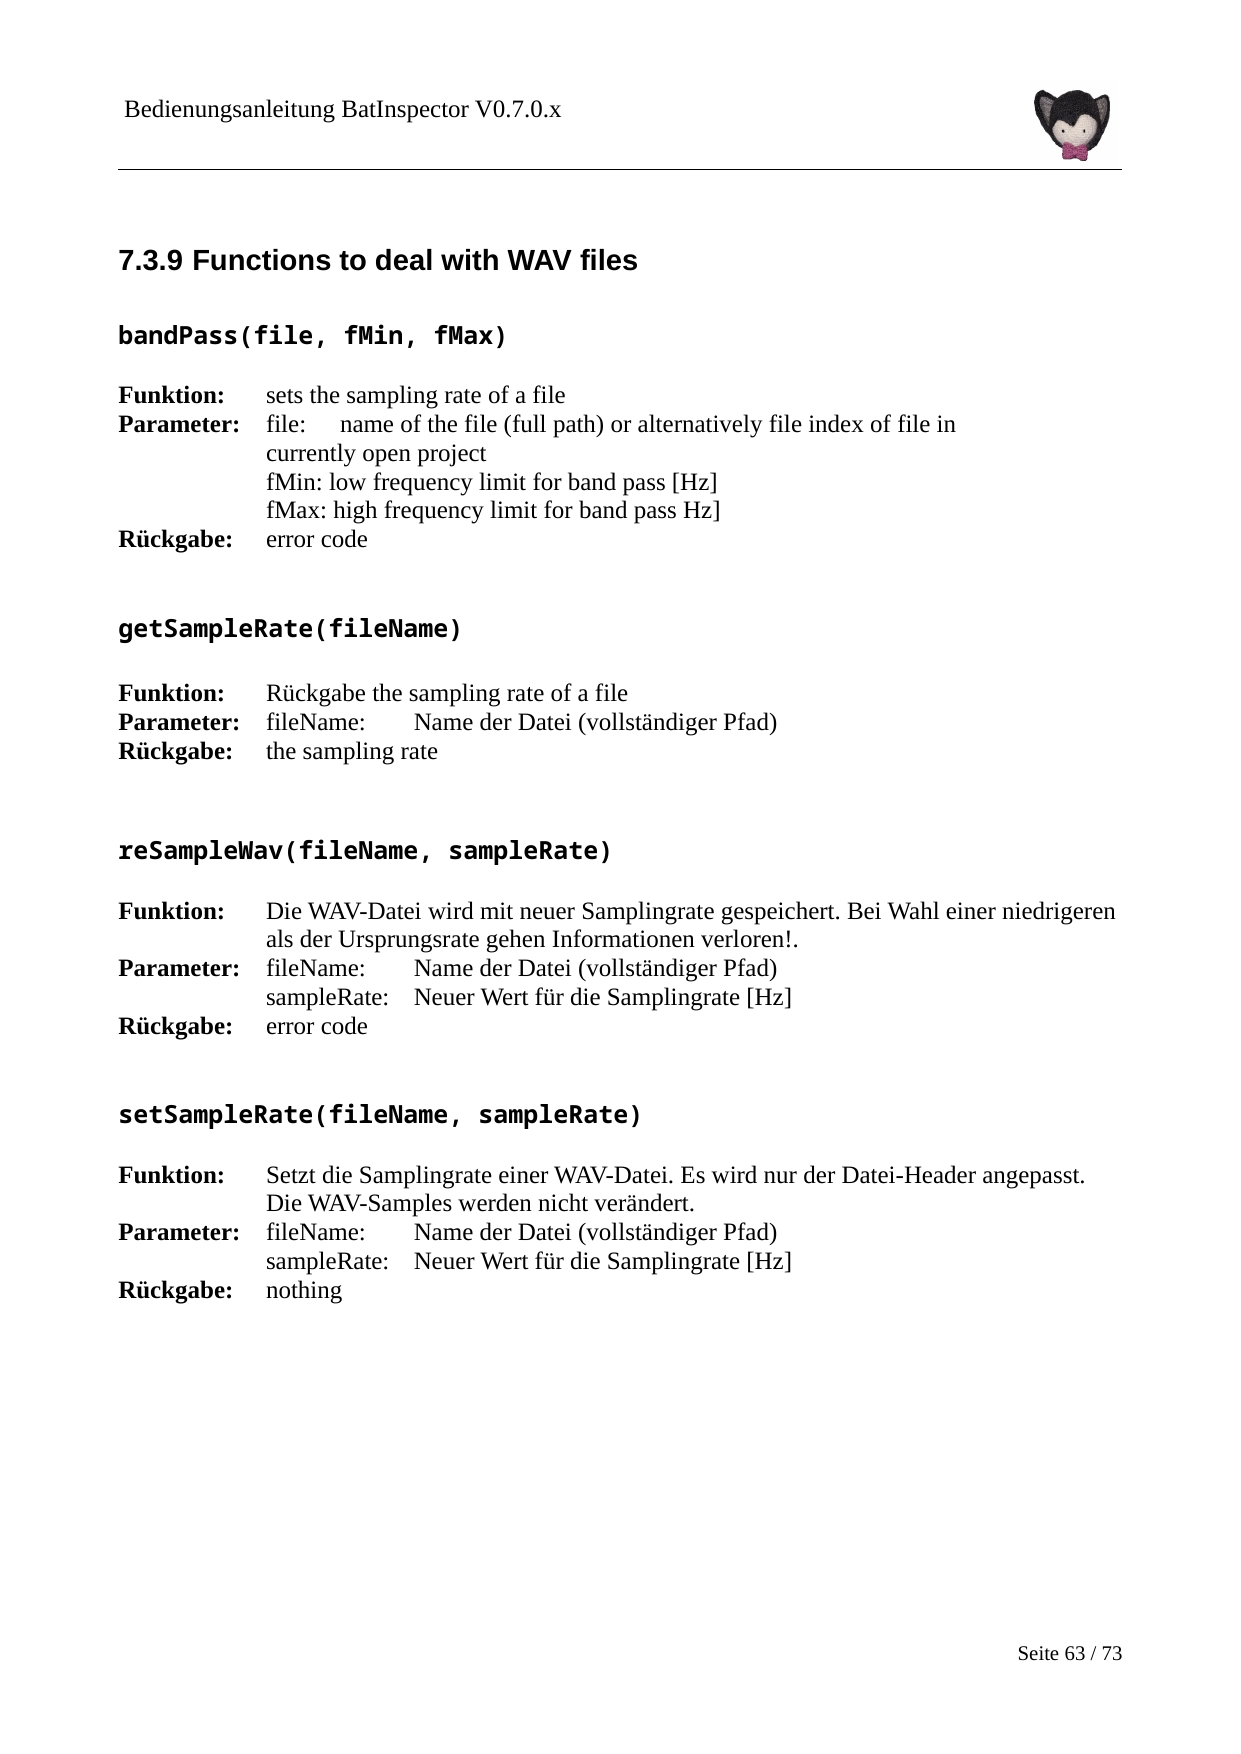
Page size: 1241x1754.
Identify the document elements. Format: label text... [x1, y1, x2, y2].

text bandPass(file, fMin, fMax) [118, 318, 1122, 352]
text getSampleRate(fileName) [118, 610, 1122, 644]
text Parameter: fileName: Name der Datei (vollständiger Pfad) sampleRate: Neuer Wert für die Samplingrate [Hz] [118, 953, 1122, 1011]
text Parameter: fileName: Name der Datei (vollständiger Pfad) Rückgabe: the sampling rate [118, 707, 1122, 765]
subtitle Functions to deal with WAV files [118, 243, 1122, 276]
text Rückgabe: error code [118, 1011, 1122, 1039]
text setSampleRate(fileName, sampleRate) [118, 1097, 1122, 1131]
text Parameter: fileName: Name der Datei (vollständiger Pfad) sampleRate: Neuer Wert für die Samplingrate [Hz] [118, 1217, 1122, 1275]
text Funktion: Rückgabe the sampling rate of a file [118, 678, 1122, 707]
text reSampleWav(fileName, sampleRate) [118, 833, 1122, 867]
text Funktion: sets the sampling rate of a file [118, 380, 1122, 409]
text Funktion: Die WAV-Datei wird mit neuer Samplingrate gespeichert. Bei Wahl einer niedrigeren als der Ursprungsrate gehen Informationen verloren!. [118, 896, 1122, 953]
text Rückgabe: error code [118, 524, 1122, 553]
text Parameter: file: name of the file (full path) or alternatively file index of file in currently open project fMin: low frequency limit for band pass [Hz] fMax: high frequency limit for band pass Hz] [118, 409, 1122, 524]
text Rückgabe: nothing [118, 1275, 1122, 1303]
text Funktion: Setzt die Samplingrate einer WAV-Datei. Es wird nur der Datei-Header angepasst. Die WAV-Samples werden nicht verändert. [118, 1160, 1122, 1217]
picture [1030, 80, 1119, 169]
